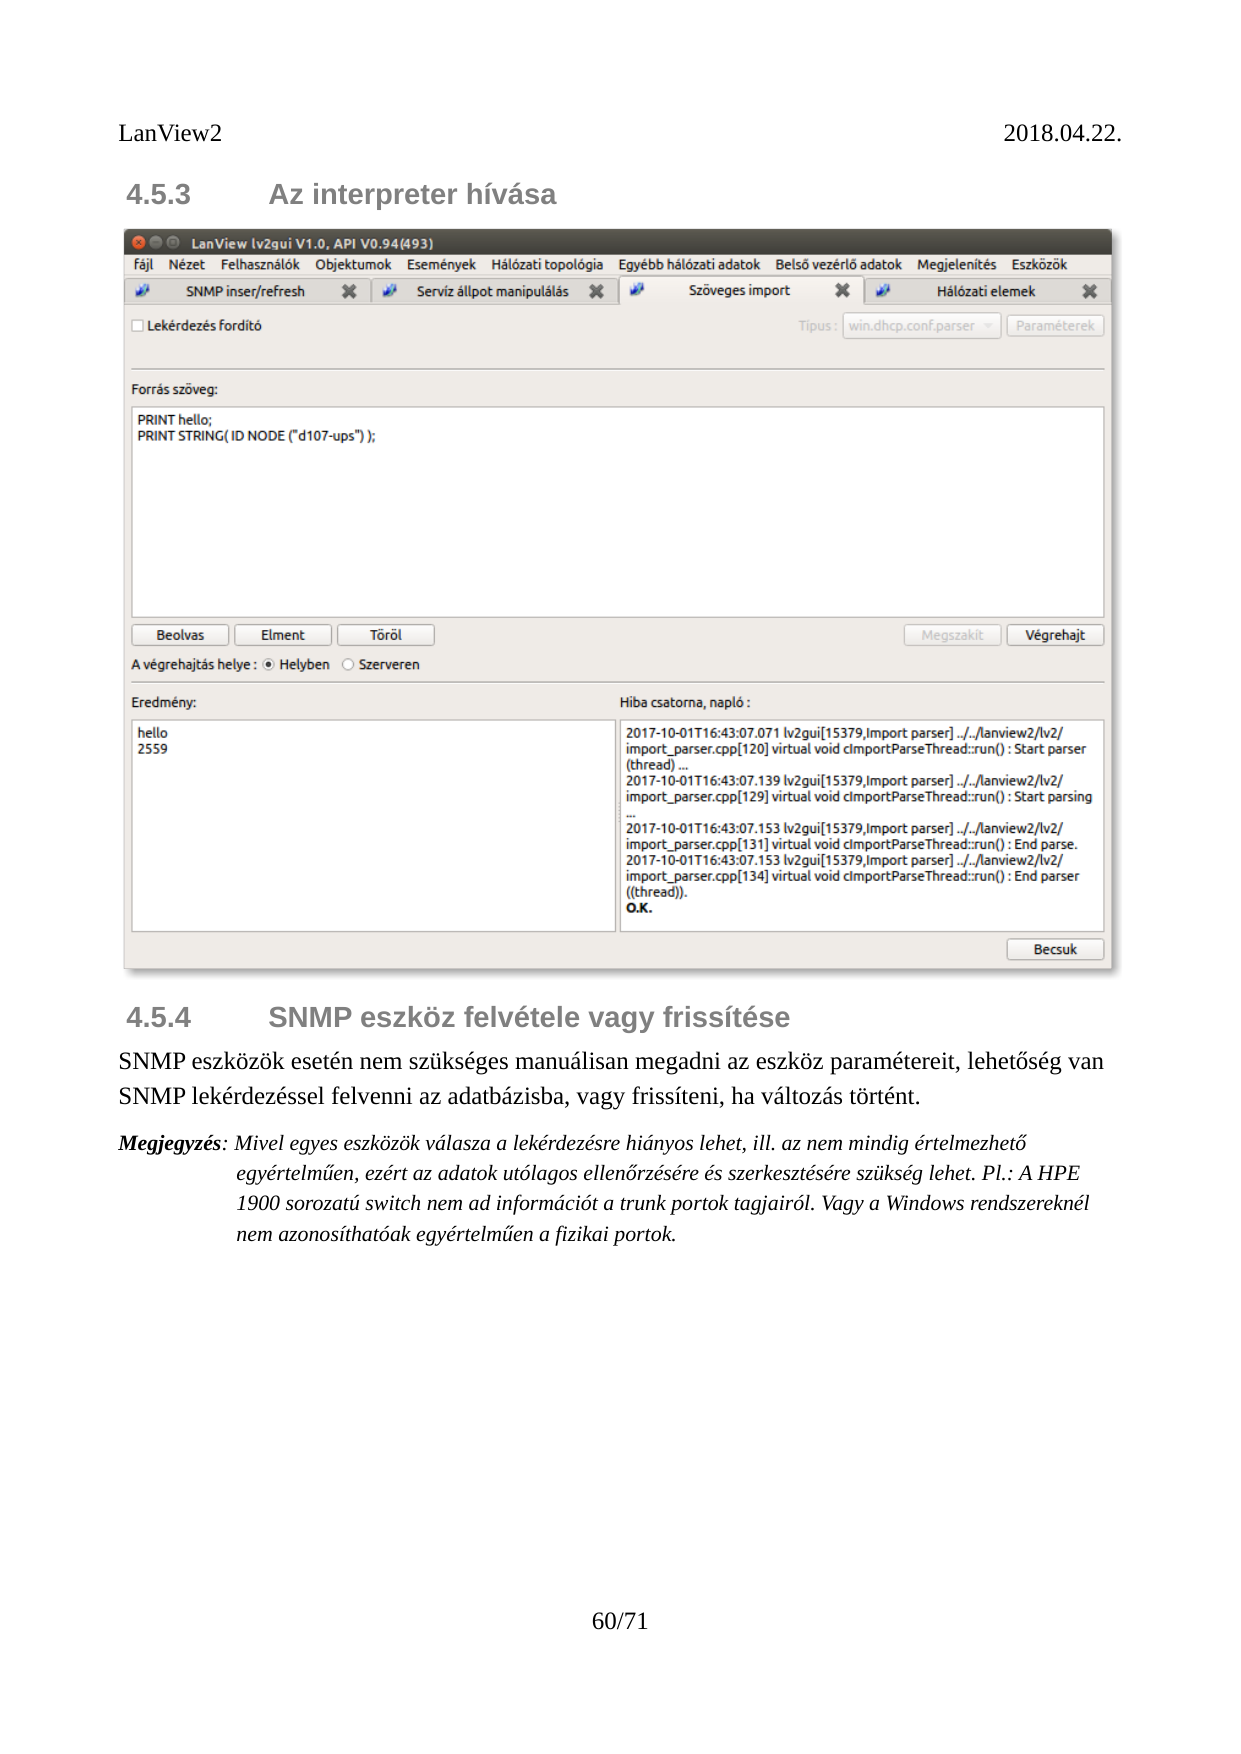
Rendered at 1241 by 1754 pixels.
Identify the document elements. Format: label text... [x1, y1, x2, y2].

subtitle Az interpreter hívása [118, 177, 1122, 211]
text SNMP eszközök esetén nem szükséges manuálisan megadni az eszköz paramétereit, lehetőség van SNMP lekérdezéssel felvenni az adatbázisba, vagy frissíteni, ha változás történt. [118, 1046, 1122, 1109]
picture [118, 223, 1123, 980]
text Megjegyzés: Mivel egyes eszközök válasza a lekérdezésre hiányos lehet, ill. az nem mindig értelmezhető egyértelműen, ezért az adatok utólagos ellenőrzésére és szerkesztésére szükség lehet. Pl.: A HPE 1900 sorozatú switch nem ad információt a trunk portok tagjairól. Vagy a Windows rendszereknél nem azonosíthatóak egyértelműen a fizikai portok. [118, 1130, 1122, 1246]
subtitle SNMP eszköz felvétele vagy frissítése [118, 1000, 1122, 1034]
